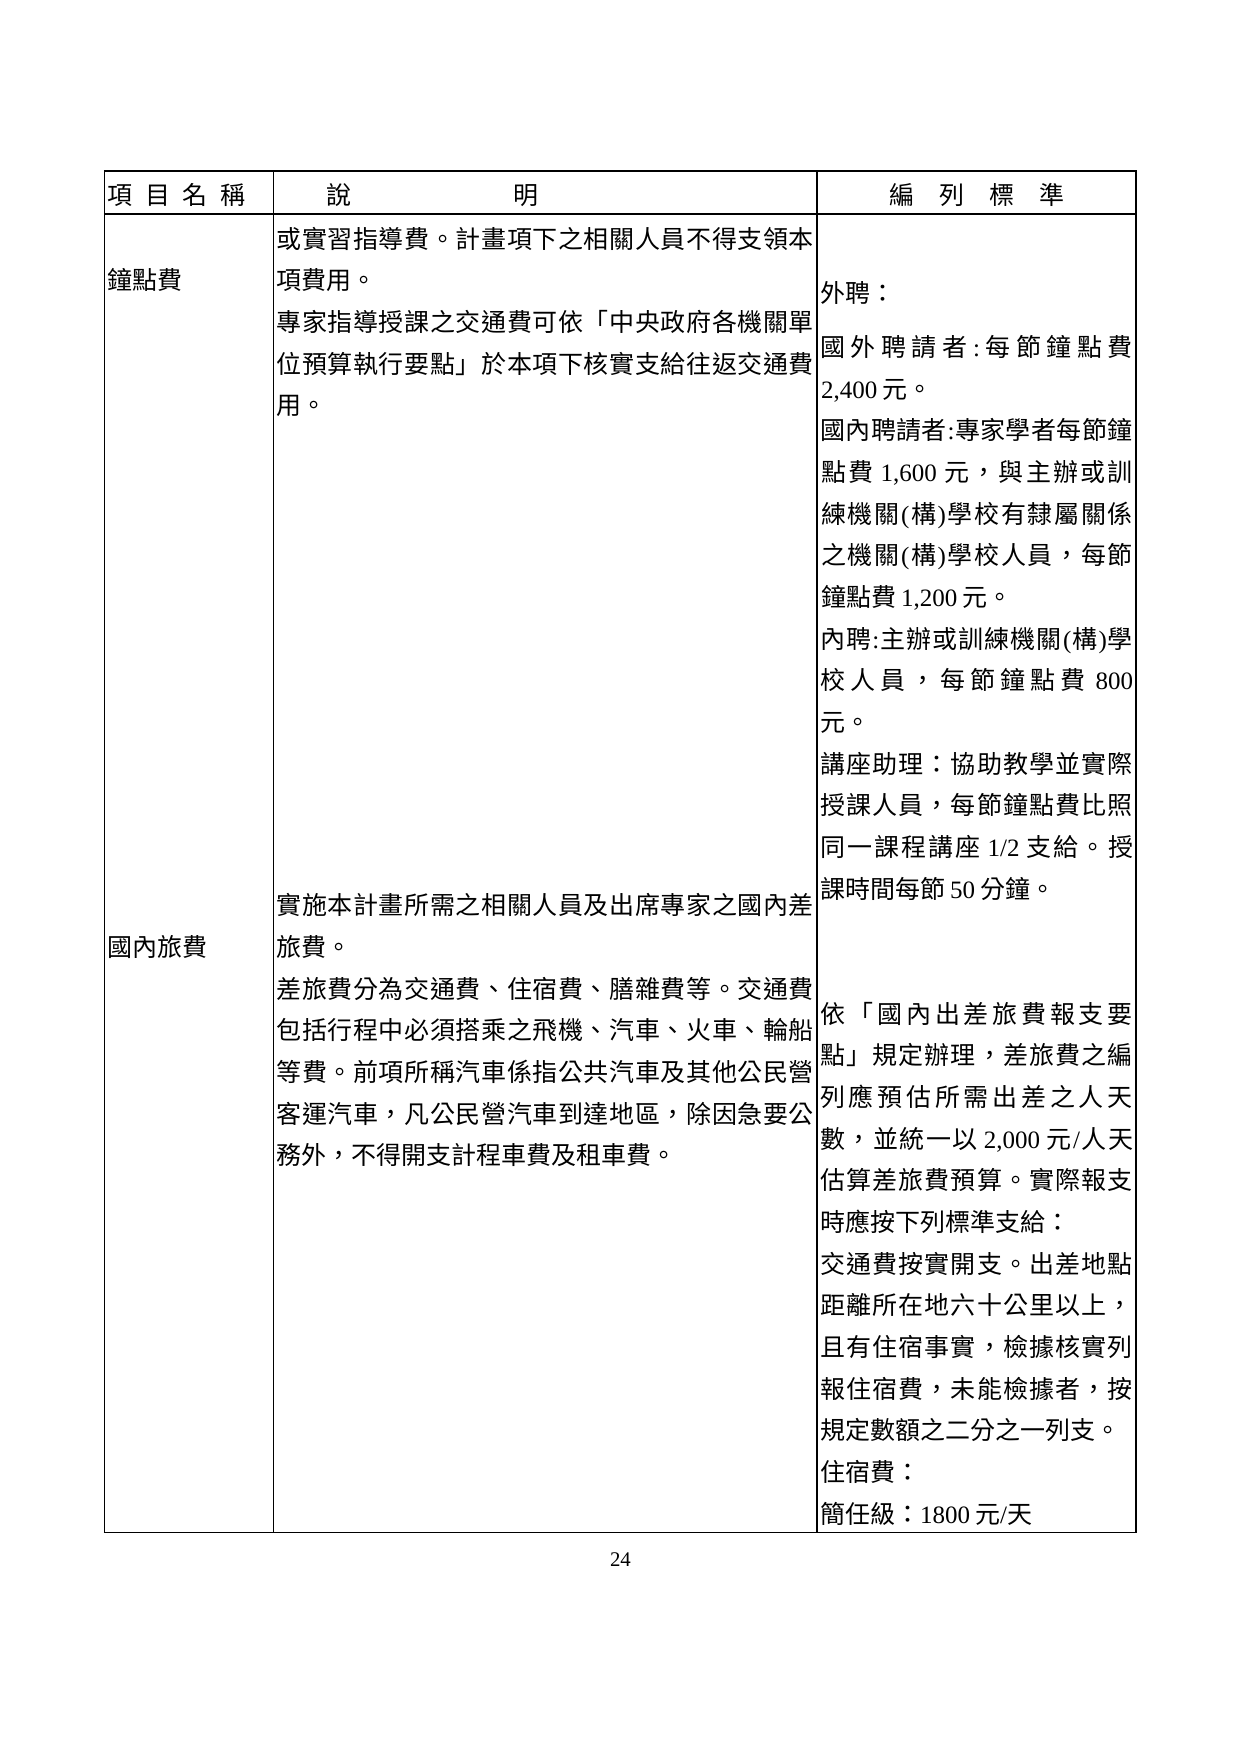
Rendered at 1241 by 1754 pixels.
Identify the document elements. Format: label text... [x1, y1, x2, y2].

table_cell 鐘點費 國內旅費 [105, 215, 273, 1531]
table_header 說 明 [274, 172, 816, 213]
table_header 編 列 標 準 [818, 172, 1135, 213]
table_cell 外聘： 國外聘請者:每節鐘點費2,400元。 國內聘請者:專家學者每節鐘點費1,600元，與主辦或訓練機關(構)學校有隸屬關係之機關(構)學校人員，每節鐘點費1,200元。 內聘:主辦或訓練機關(構)學校人員，每節鐘點費800元。 講座助理：協助教學並實際授課人員，每節鐘點費比照同一課程講座1/2支給。授課時間每節50分鐘。 依「國內出差旅費報支要點」規定辦理，差旅費之編列應預估所需出差之人天數，並統一以2,000元/人天估算差旅費預算。實際報支時應按下列標準支給： 交通費按實開支。出差地點距離所在地六十公里以上，且有住宿事實，檢據核實列報住宿費，未能檢據者，按規定數額之二分之一列支。 住宿費： 簡任級：1800元/天 [818, 215, 1135, 1531]
table_cell 或實習指導費。計畫項下之相關人員不得支領本項費用。 專家指導授課之交通費可依「中央政府各機關單位預算執行要點」於本項下核實支給往返交通費用。 實施本計畫所需之相關人員及出席專家之國內差旅費。 差旅費分為交通費、住宿費、膳雜費等。交通費包括行程中必須搭乘之飛機、汽車、火車、輪船等費。前項所稱汽車係指公共汽車及其他公民營客運汽車，凡公民營汽車到達地區，除因急要公務外，不得開支計程車費及租車費。 [274, 215, 816, 1531]
table_header 項 目 名 稱 [105, 172, 273, 213]
